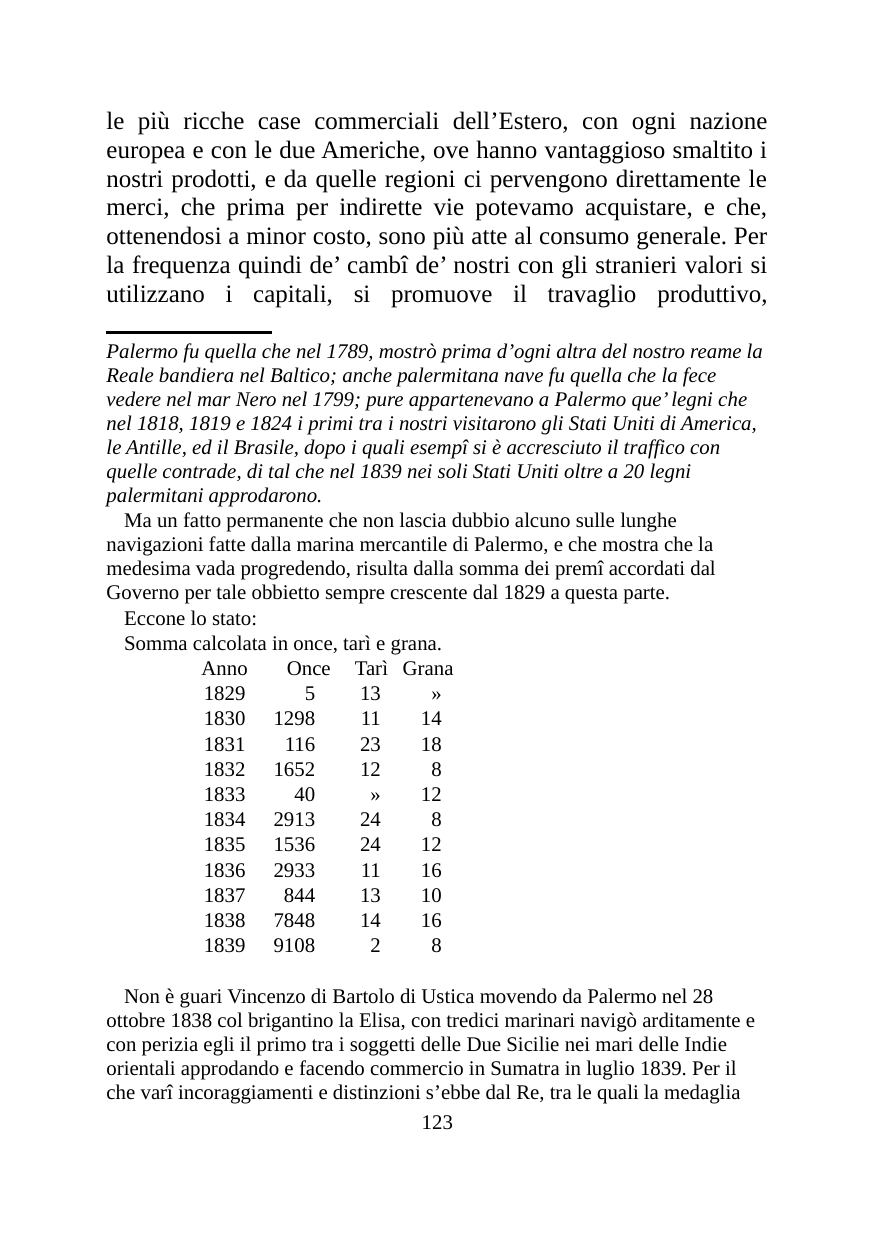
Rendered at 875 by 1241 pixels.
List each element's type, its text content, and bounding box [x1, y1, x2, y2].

text 1834 2913 24 8 [106, 807, 768, 831]
text 1829 5 13 » [106, 681, 768, 705]
text le più ricche case commerciali dell’Estero, con ogni nazione europea e con le due Americhe, ove hanno vantaggioso smaltito i nostri prodotti, e da quelle regioni ci pervengono direttamente le merci, che prima per indirette vie potevamo acquistare, e che, ottenendosi a minor costo, sono più atte al consumo generale. Per la frequenza quindi de’ cambî de’ nostri con gli stranieri valori si utilizzano i capitali, si promuove il travaglio produttivo, [106, 106, 768, 307]
text Ma un fatto permanente che non lascia dubbio alcuno sulle lunghe navigazioni fatte dalla marina mercantile di Palermo, e che mostra che la medesima vada progredendo, risulta dalla somma dei premî accordati dal Governo per tale obbietto sempre crescente dal 1829 a questa parte. [106, 508, 768, 604]
text Palermo fu quella che nel 1789, mostrò prima d’ogni altra del nostro reame la Reale bandiera nel Baltico; anche palermitana nave fu quella che la fece vedere nel mar Nero nel 1799; pure appartenevano a Palermo que’ legni che nel 1818, 1819 e 1824 i primi tra i nostri visitarono gli Stati Uniti di America, le Antille, ed il Brasile, dopo i quali esempî si è accresciuto il traffico con quelle contrade, di tal che nel 1839 nei soli Stati Uniti oltre a 20 legni palermitani approdarono. [106, 338, 768, 507]
text Eccone lo stato: [106, 606, 768, 629]
text Somma calcolata in once, tarì e grana. [106, 631, 768, 655]
text 1830 1298 11 14 [106, 706, 768, 730]
text 1838 7848 14 16 [106, 908, 768, 932]
text 1831 116 23 18 [106, 732, 768, 756]
text 1837 844 13 10 [106, 883, 768, 907]
text Non è guari Vincenzo di Bartolo di Ustica movendo da Palermo nel 28 ottobre 1838 col brigantino la Elisa, con tredici marinari navigò arditamente e con perizia egli il primo tra i soggetti delle Due Sicilie nei mari delle Indie orientali approdando e facendo commercio in Sumatra in luglio 1839. Per il che varî incoraggiamenti e distinzioni s’ebbe dal Re, tra le quali la medaglia [106, 984, 768, 1104]
text 1832 1652 12 8 [106, 757, 768, 781]
text 1836 2933 11 16 [106, 858, 768, 882]
text 1835 1536 24 12 [106, 832, 768, 856]
text 1833 40 » 12 [106, 782, 768, 806]
text 1839 9108 2 8 [106, 933, 768, 957]
text Anno Once Tarì Grana [106, 656, 768, 680]
